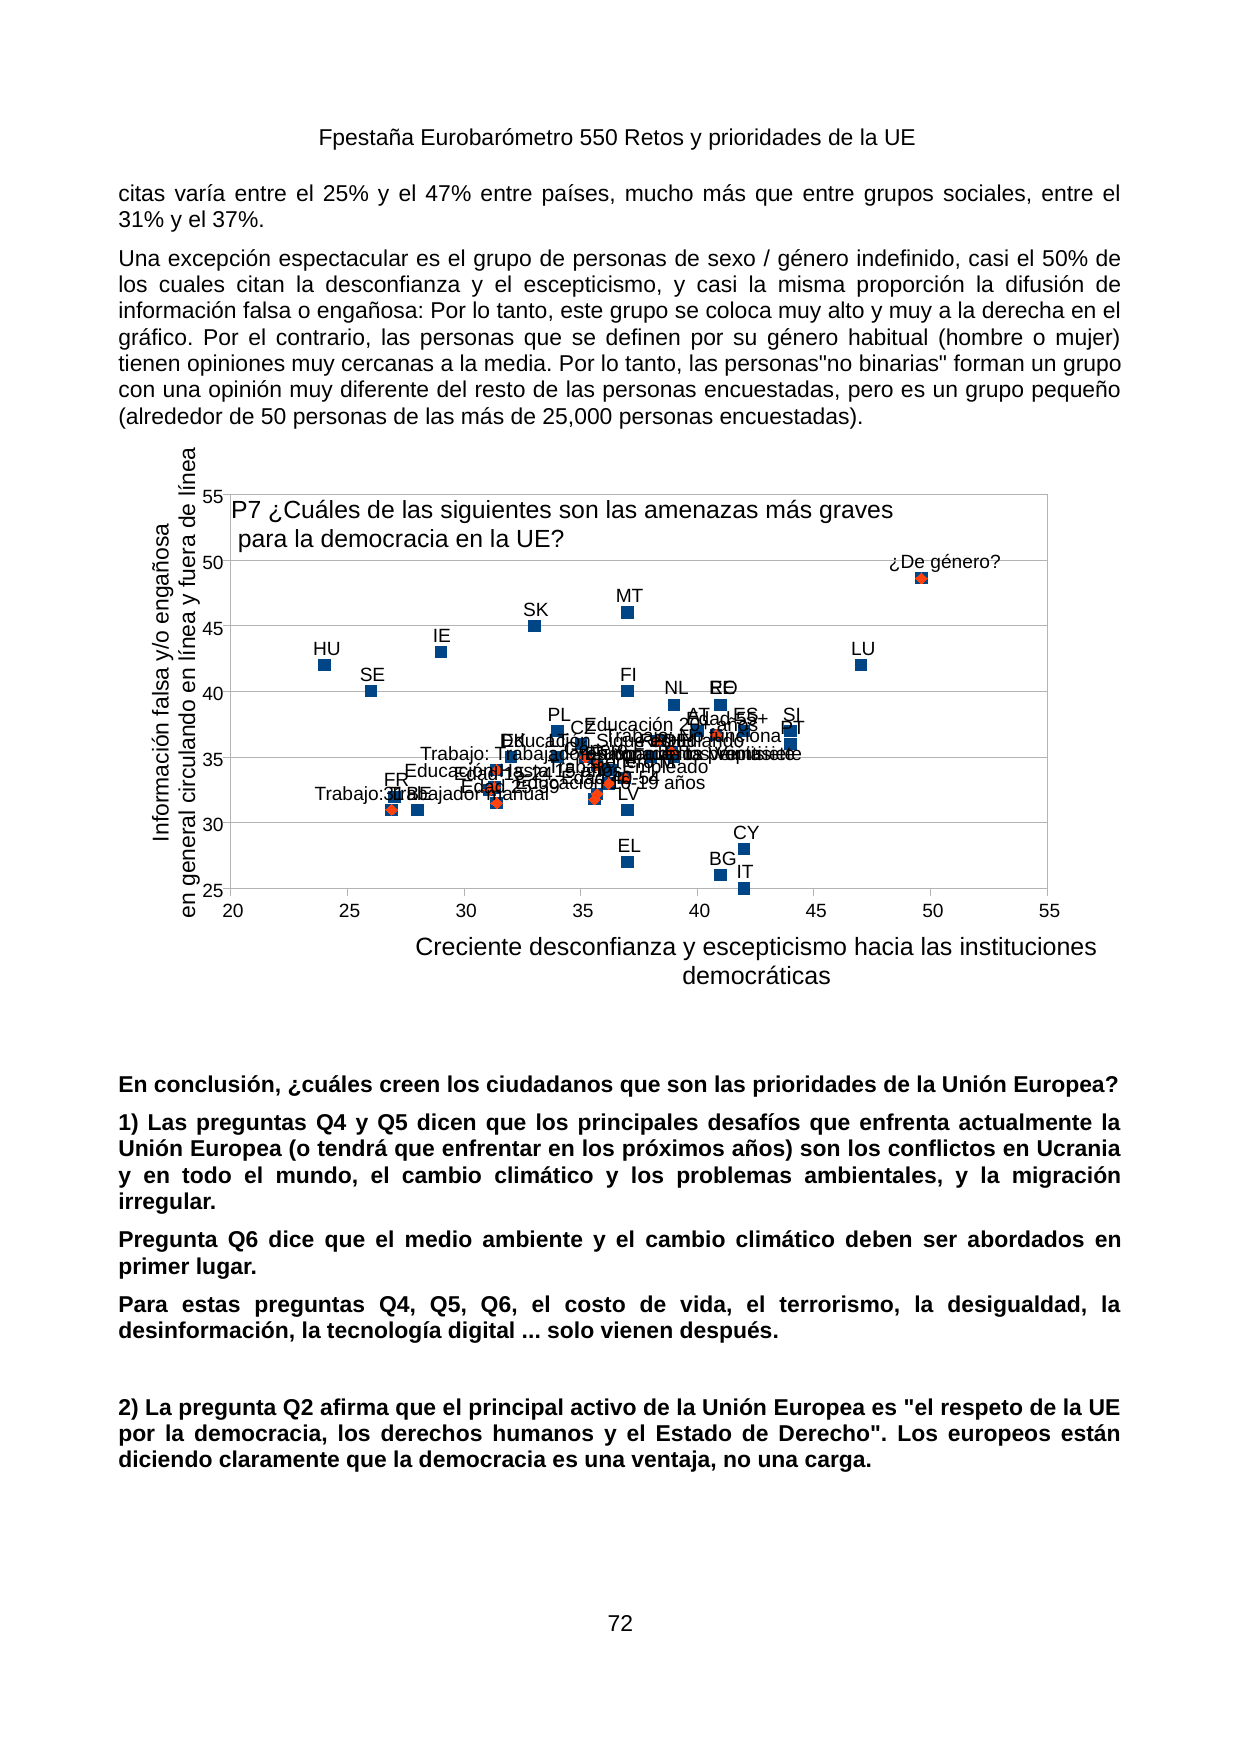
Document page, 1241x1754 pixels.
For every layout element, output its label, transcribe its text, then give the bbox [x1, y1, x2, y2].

text 1) Las preguntas Q4 y Q5 dicen que los principales desafíos que enfrenta actualmente la Unión Europea (o tendrá que enfrentar en los próximos años) son los conflictos en Ucrania y en todo el mundo, el cambio climático y los problemas ambientales, y la migración irregular. [118, 1109, 1122, 1214]
text Para estas preguntas Q4, Q5, Q6, el costo de vida, el terrorismo, la desigualdad, la desinformación, la tecnología digital ... solo vienen después. [118, 1291, 1122, 1343]
text 2) La pregunta Q2 afirma que el principal activo de la Unión Europea es "el respeto de la UE por la democracia, los derechos humanos y el Estado de Derecho". Los europeos están diciendo claramente que la democracia es una ventaja, no una carga. [118, 1394, 1122, 1473]
text Una excepción espectacular es el grupo de personas de sexo / género indefinido, casi el 50% de los cuales citan la desconfianza y el escepticismo, y casi la misma proporción la difusión de información falsa o engañosa: Por lo tanto, este grupo se coloca muy alto y muy a la derecha en el gráfico. Por el contrario, las personas que se definen por su género habitual (hombre o mujer) tienen opiniones muy cercanas a la media. Por lo tanto, las personas"no binarias" forman un grupo con una opinión muy diferente del resto de las personas encuestadas, pero es un grupo pequeño (alrededor de 50 personas de las más de 25,000 personas encuestadas). [118, 244, 1122, 429]
text En conclusión, ¿cuáles creen los ciudadanos que son las prioridades de la Unión Europea? [118, 1071, 1122, 1097]
text citas varía entre el 25% y el 47% entre países, mucho más que entre grupos sociales, entre el 31% y el 37%. [118, 180, 1122, 233]
text Pregunta Q6 dice que el medio ambiente y el cambio climático deben ser abordados en primer lugar. [118, 1226, 1122, 1279]
